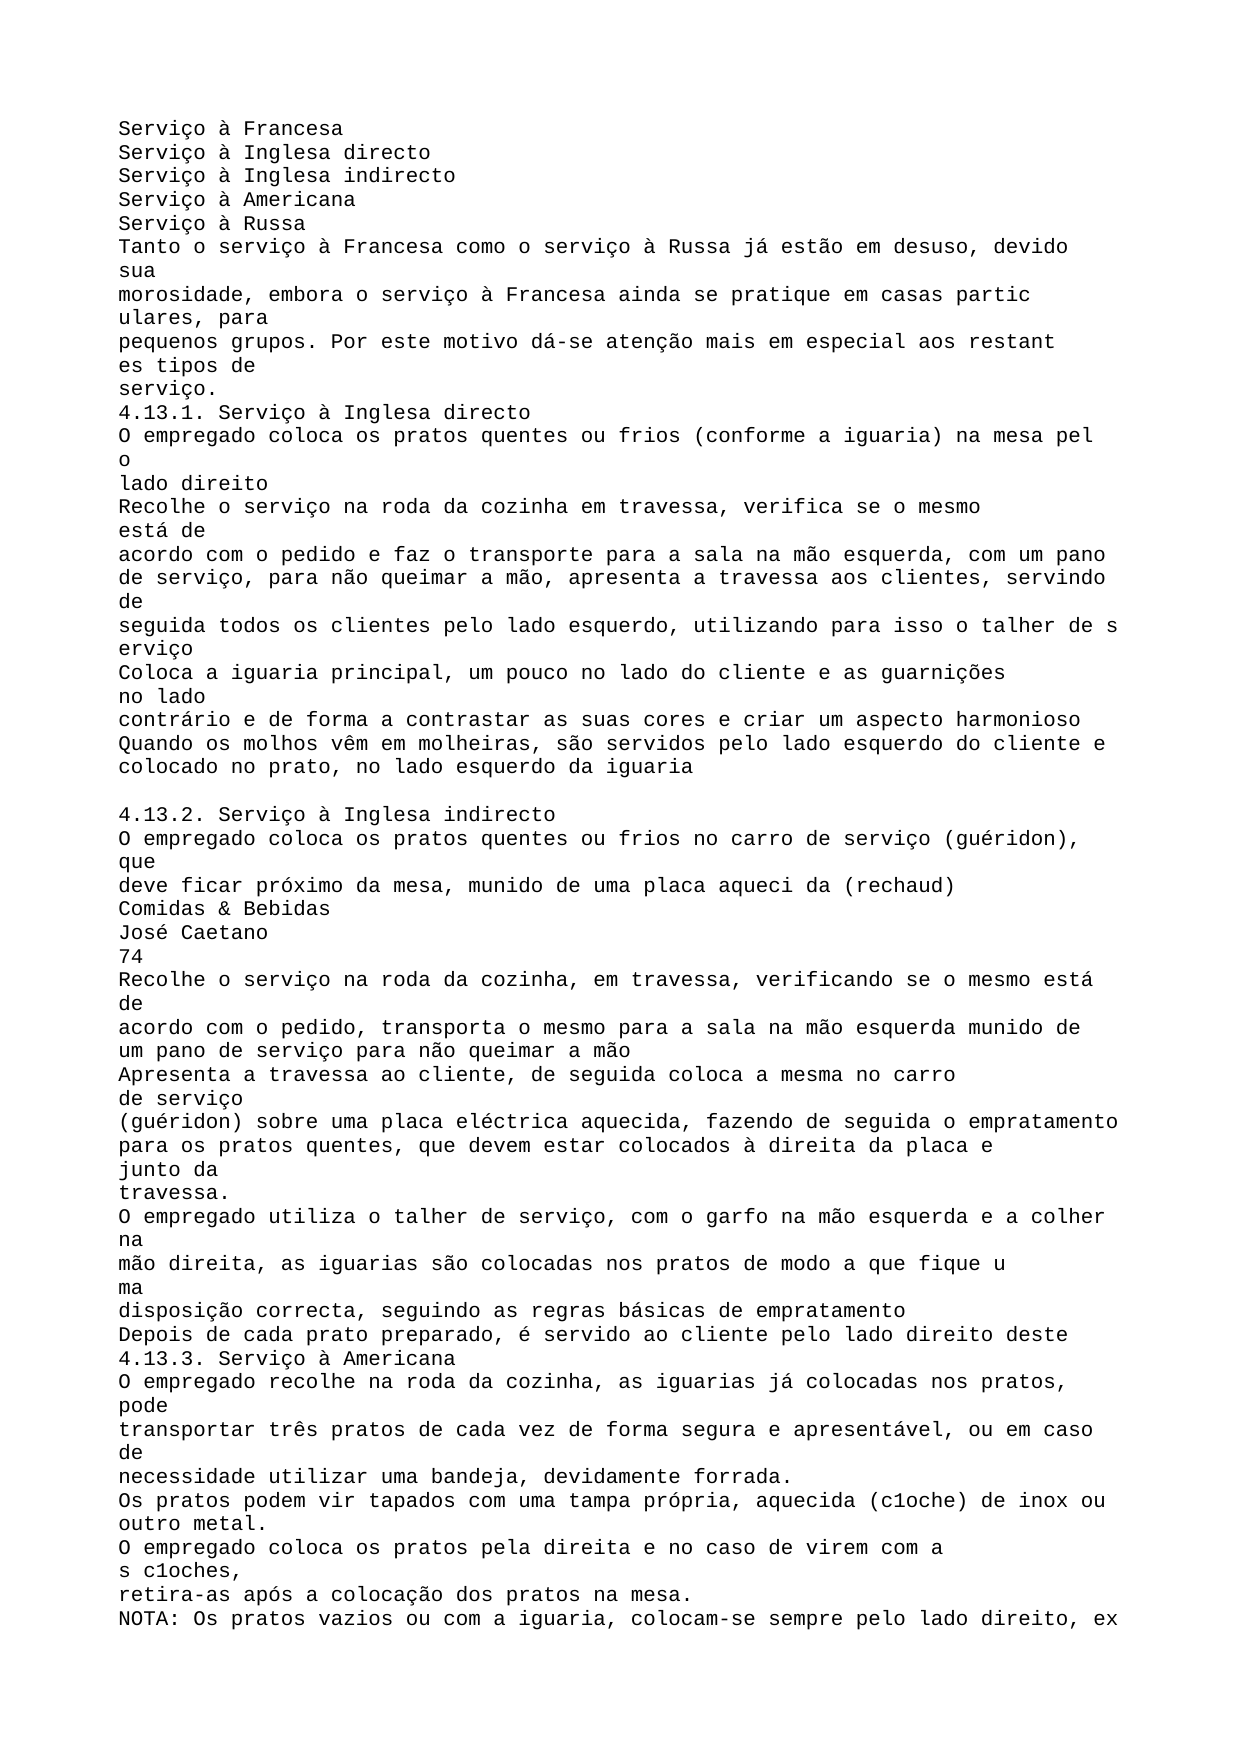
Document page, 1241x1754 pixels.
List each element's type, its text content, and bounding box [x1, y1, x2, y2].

text sua [118, 260, 1122, 284]
text Serviço à Americana [118, 189, 1122, 213]
text para os pratos quentes, que devem estar colocados à direita da placa e [118, 1135, 1122, 1158]
text mão direita, as iguarias são colocadas nos pratos de modo a que fique u [118, 1253, 1122, 1277]
text O empregado coloca os pratos quentes ou frios no carro de serviço (guéridon), que [118, 827, 1122, 875]
text Coloca a iguaria principal, um pouco no lado do cliente e as guarnições [118, 662, 1122, 686]
text 4.13.3. Serviço à Americana [118, 1348, 1122, 1371]
text outro metal. [118, 1513, 1122, 1537]
text seguida todos os clientes pelo lado esquerdo, utilizando para isso o talher de s [118, 615, 1122, 638]
text Os pratos podem vir tapados com uma tampa própria, aquecida (c1oche) de inox ou [118, 1489, 1122, 1513]
text acordo com o pedido, transporta o mesmo para a sala na mão esquerda munido de [118, 1017, 1122, 1040]
text 4.13.2. Serviço à Inglesa indirecto [118, 804, 1122, 827]
text Depois de cada prato preparado, é servido ao cliente pelo lado direito deste [118, 1324, 1122, 1348]
text 4.13.1. Serviço à Inglesa directo [118, 402, 1122, 426]
text deve ficar próximo da mesa, munido de uma placa aqueci da (rechaud) [118, 875, 1122, 898]
text transportar três pratos de cada vez de forma segura e apresentável, ou em caso de [118, 1419, 1122, 1466]
text necessidade utilizar uma bandeja, devidamente forrada. [118, 1466, 1122, 1489]
text disposição correcta, seguindo as regras básicas de empratamento [118, 1300, 1122, 1324]
text ma [118, 1277, 1122, 1300]
text José Caetano [118, 922, 1122, 946]
text Tanto o serviço à Francesa como o serviço à Russa já estão em desuso, devido [118, 236, 1122, 260]
text (guéridon) sobre uma placa eléctrica aquecida, fazendo de seguida o empratamento [118, 1111, 1122, 1135]
text erviço [118, 638, 1122, 662]
text contrário e de forma a contrastar as suas cores e criar um aspecto harmonioso [118, 709, 1122, 733]
text o [118, 449, 1122, 473]
text Serviço à Inglesa directo [118, 142, 1122, 165]
text de serviço, para não queimar a mão, apresenta a travessa aos clientes, servindo de [118, 567, 1122, 615]
text lado direito [118, 473, 1122, 496]
text pequenos grupos. Por este motivo dá-se atenção mais em especial aos restant [118, 331, 1122, 354]
text serviço. [118, 378, 1122, 402]
text O empregado coloca os pratos quentes ou frios (conforme a iguaria) na mesa pel [118, 426, 1122, 449]
text ulares, para [118, 307, 1122, 331]
text está de [118, 520, 1122, 544]
text s c1oches, [118, 1561, 1122, 1584]
text retira-as após a colocação dos pratos na mesa. [118, 1584, 1122, 1608]
text Comidas & Bebidas [118, 898, 1122, 922]
text no lado [118, 686, 1122, 709]
text Recolhe o serviço na roda da cozinha, em travessa, verificando se o mesmo está de [118, 969, 1122, 1017]
text es tipos de [118, 354, 1122, 378]
text Quando os molhos vêm em molheiras, são servidos pelo lado esquerdo do cliente e [118, 733, 1122, 757]
text acordo com o pedido e faz o transporte para a sala na mão esquerda, com um pano [118, 544, 1122, 567]
text Serviço à Russa [118, 213, 1122, 236]
text de serviço [118, 1088, 1122, 1111]
text NOTA: Os pratos vazios ou com a iguaria, colocam-se sempre pelo lado direito, ex [118, 1608, 1122, 1631]
text junto da [118, 1158, 1122, 1182]
text Recolhe o serviço na roda da cozinha em travessa, verifica se o mesmo [118, 496, 1122, 520]
text O empregado recolhe na roda da cozinha, as iguarias já colocadas nos pratos, pode [118, 1371, 1122, 1419]
text Apresenta a travessa ao cliente, de seguida coloca a mesma no carro [118, 1064, 1122, 1088]
text 74 [118, 946, 1122, 969]
text Serviço à Inglesa indirecto [118, 165, 1122, 189]
text Serviço à Francesa [118, 118, 1122, 142]
text um pano de serviço para não queimar a mão [118, 1040, 1122, 1064]
text O empregado utiliza o talher de serviço, com o garfo na mão esquerda e a colher na [118, 1206, 1122, 1253]
text O empregado coloca os pratos pela direita e no caso de virem com a [118, 1537, 1122, 1561]
text travessa. [118, 1182, 1122, 1206]
text morosidade, embora o serviço à Francesa ainda se pratique em casas partic [118, 284, 1122, 307]
text colocado no prato, no lado esquerdo da iguaria [118, 757, 1122, 780]
